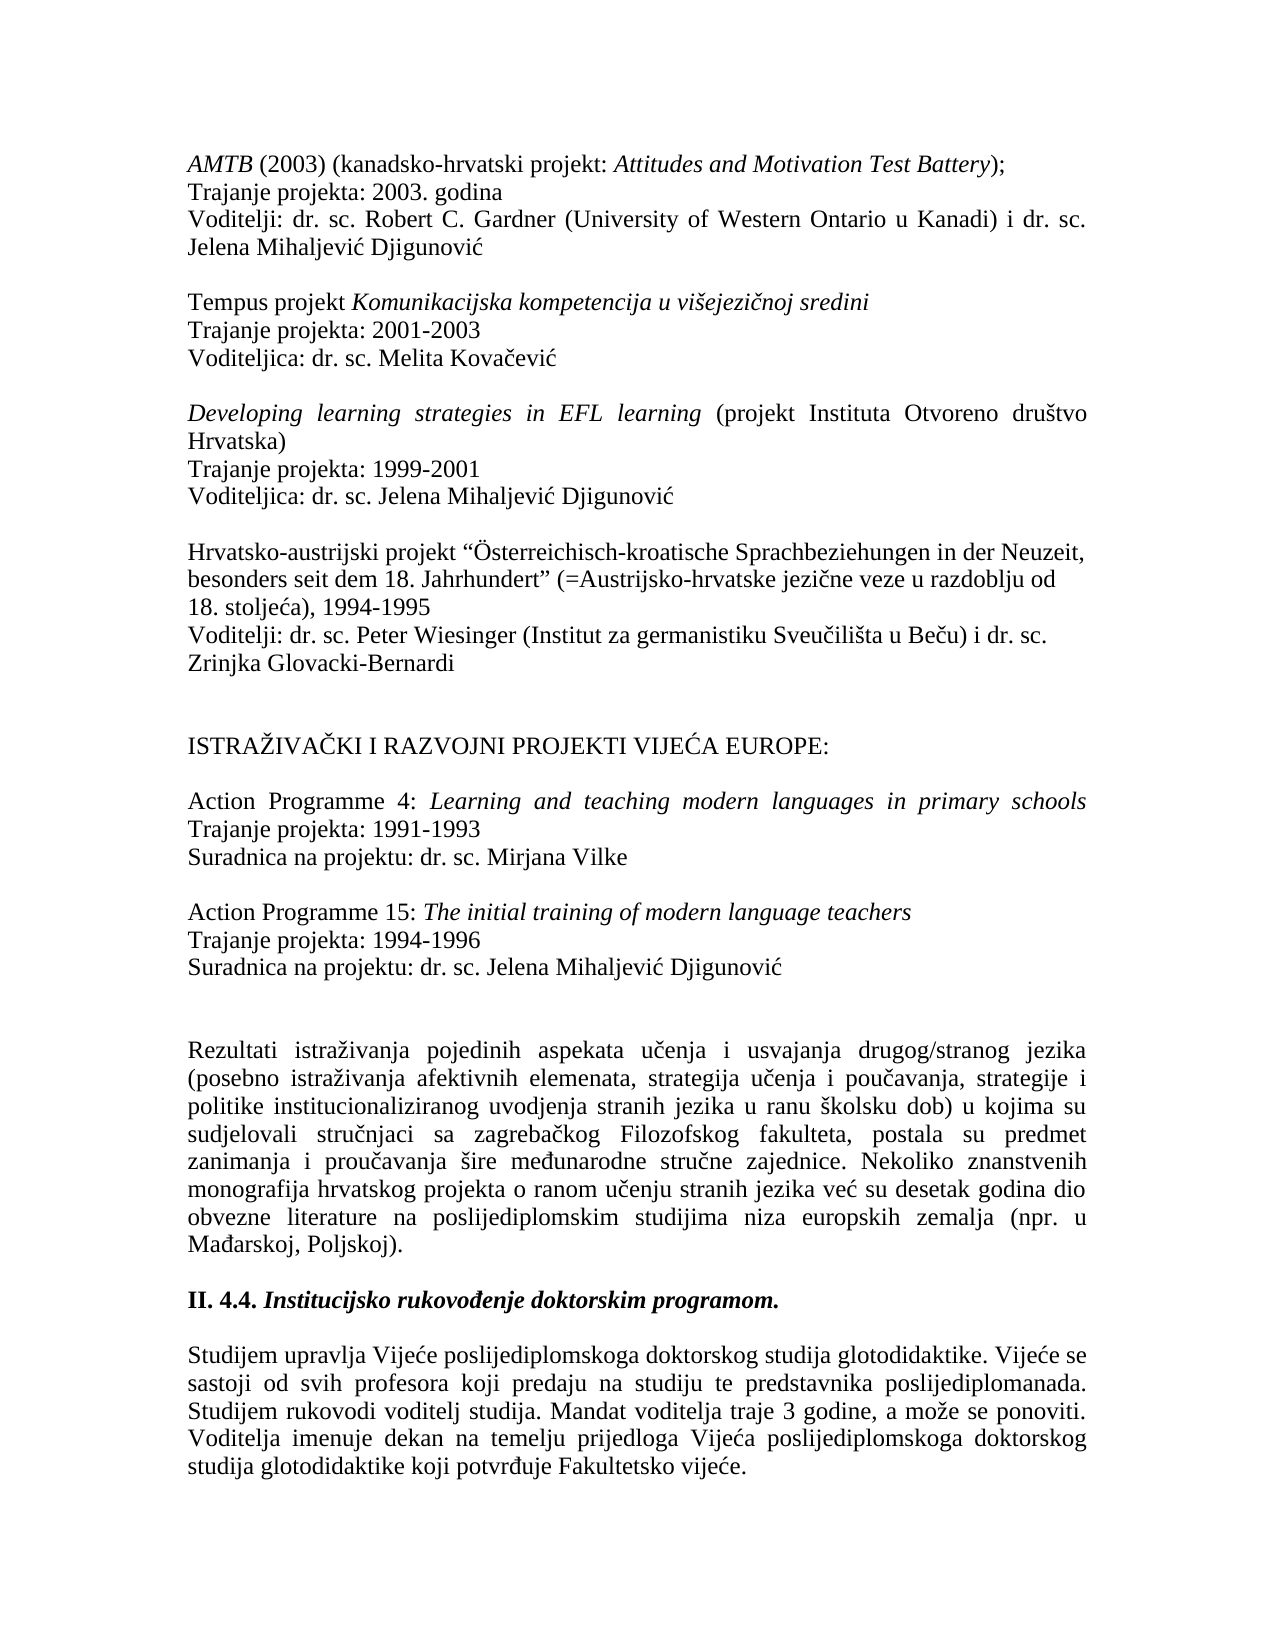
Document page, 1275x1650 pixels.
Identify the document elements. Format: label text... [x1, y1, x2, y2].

text Action Programme 4: Learning and teaching modern languages in primary schools Trajanje projekta: 1991-1993 [187, 787, 1087, 843]
text Trajanje projekta: 2003. godina [187, 178, 1087, 205]
text II. 4.4. Institucijsko rukovođenje doktorskim programom. [187, 1286, 1087, 1314]
text Hrvatsko-austrijski projekt “Österreichisch-kroatische Sprachbeziehungen in der Neuzeit, [187, 538, 1087, 566]
text ISTRAŽIVAČKI I RAZVOJNI PROJEKTI VIJEĆA EUROPE: [187, 732, 1087, 759]
text AMTB (2003) (kanadsko-hrvatski projekt: Attitudes and Motivation Test Battery); [187, 150, 1087, 178]
text Voditelji: dr. sc. Robert C. Gardner (University of Western Ontario u Kanadi) i dr. sc. Jelena Mihaljević Djigunović [187, 205, 1087, 261]
text Studijem upravlja Vijeće poslijediplomskoga doktorskog studija glotodidaktike. Vijeće se sastoji od svih profesora koji predaju na studiju te predstavnika poslijediplomanada. Studijem rukovodi voditelj studija. Mandat voditelja traje 3 godine, a može se ponoviti. Voditelja imenuje dekan na temelju prijedloga Vijeća poslijediplomskoga doktorskog studija glotodidaktike koji potvrđuje Fakultetsko vijeće. [187, 1341, 1087, 1480]
text Trajanje projekta: 1994-1996 [187, 926, 1087, 953]
text Voditelji: dr. sc. Peter Wiesinger (Institut za germanistiku Sveučilišta u Beču) i dr. sc. Zrinjka Glovacki-Bernardi [187, 621, 1087, 676]
text Suradnica na projektu: dr. sc. Mirjana Vilke [187, 843, 1087, 870]
text Trajanje projekta: 2001-2003 [187, 316, 1087, 344]
text Tempus projekt Komunikacijska kompetencija u višejezičnoj sredini [187, 288, 1087, 316]
text Suradnica na projektu: dr. sc. Jelena Mihaljević Djigunović [187, 953, 1087, 981]
text Voditeljica: dr. sc. Melita Kovačević [187, 344, 1087, 372]
text Action Programme 15: The initial training of modern language teachers [187, 898, 1087, 926]
text besonders seit dem 18. Jahrhundert” (=Austrijsko-hrvatske jezične veze u razdoblju od [187, 566, 1087, 593]
text 18. stoljeća), 1994-1995 [187, 593, 1087, 621]
text Developing learning strategies in EFL learning (projekt Instituta Otvoreno društvo Hrvatska) [187, 399, 1087, 455]
text Rezultati istraživanja pojedinih aspekata učenja i usvajanja drugog/stranog jezika (posebno istraživanja afektivnih elemenata, strategija učenja i poučavanja, strategije i politike institucionaliziranog uvodjenja stranih jezika u ranu školsku dob) u kojima su sudjelovali stručnjaci sa zagrebačkog Filozofskog fakulteta, postala su predmet zanimanja i proučavanja šire međunarodne stručne zajednice. Nekoliko znanstvenih monografija hrvatskog projekta o ranom učenju stranih jezika već su desetak godina dio obvezne literature na poslijediplomskim studijima niza europskih zemalja (npr. u Mađarskoj, Poljskoj). [187, 1037, 1087, 1258]
text Trajanje projekta: 1999-2001 [187, 455, 1087, 482]
text Voditeljica: dr. sc. Jelena Mihaljević Djigunović [187, 482, 1087, 510]
